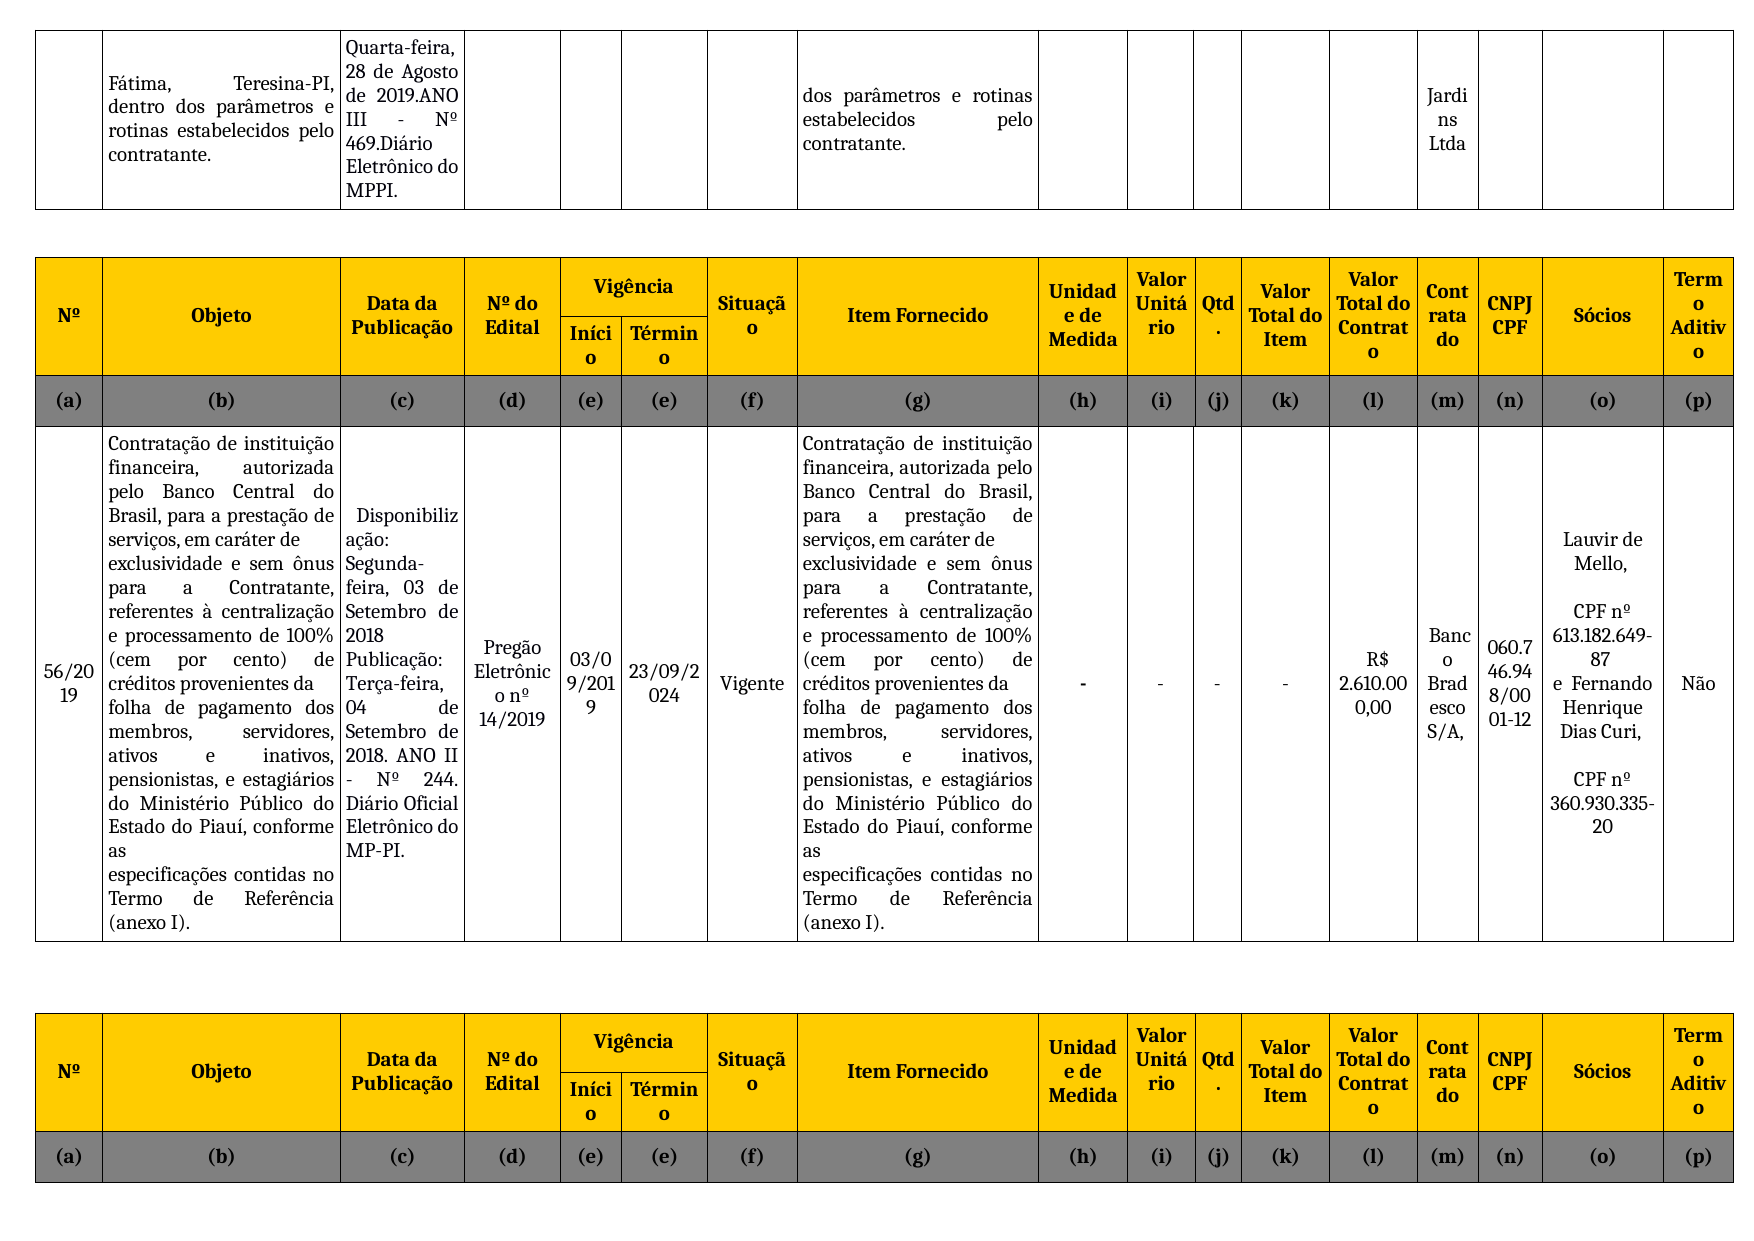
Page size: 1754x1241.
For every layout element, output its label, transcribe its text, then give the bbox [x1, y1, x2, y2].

table_cell (p) [1664, 1132, 1733, 1182]
table_header Item Fornecido [798, 1014, 1038, 1131]
table_cell [1479, 31, 1542, 209]
table_cell (b) [103, 376, 340, 426]
table_header Nº [36, 258, 102, 375]
table_header Item Fornecido [798, 258, 1038, 375]
table_cell (n) [1479, 1132, 1542, 1182]
table_cell [1330, 31, 1417, 209]
table_cell (i) [1128, 1132, 1195, 1182]
table_cell Não [1664, 427, 1733, 941]
table_header Unidade de Medida [1039, 1014, 1127, 1131]
table_header Objeto [103, 258, 340, 375]
table_header Termo Aditivo [1664, 1014, 1733, 1131]
table_cell Contratação de instituição financeira, autorizada pelo Banco Central do Brasil, para a prestação de serviços, em caráter de exclusividade e sem ônus para a Contratante, referentes à centralização e processamento de 100% (cem por cento) de créditos provenientes da folha de pagamento dos membros, servidores, ativos e inativos, pensionistas, e estagiários do Ministério Público do Estado do Piauí, conforme as especificações contidas no Termo de Referência (anexo I). [798, 427, 1038, 941]
table_cell - [1128, 31, 1193, 209]
table_cell Início [561, 317, 621, 375]
table_cell (e) [622, 1132, 707, 1182]
table_header Valor Total do Contrato [1330, 1014, 1417, 1131]
table_header Sócios [1543, 1014, 1663, 1131]
table_cell 56/2019 [36, 427, 102, 941]
table_cell [465, 31, 560, 209]
table_cell (j) [1196, 376, 1241, 426]
table_cell (a) [36, 1132, 102, 1182]
table_cell (g) [798, 1132, 1038, 1182]
table_cell [1543, 31, 1663, 209]
table_header Valor Total do Item [1242, 1014, 1329, 1131]
table_cell (j) [1196, 1132, 1241, 1182]
table_header Qtd. [1196, 1014, 1241, 1131]
table_cell (e) [622, 376, 707, 426]
table_cell (p) [1664, 376, 1733, 426]
table_cell (h) [1039, 1132, 1127, 1182]
table_header Contratado [1418, 258, 1478, 375]
table_cell 060.746.948/0001-12 [1479, 427, 1542, 941]
table_cell (e) [561, 376, 621, 426]
table_cell [561, 31, 621, 209]
table_header Data da Publicação [341, 1014, 464, 1131]
table_header Unidade de Medida [1039, 258, 1127, 375]
table_cell Início [561, 1073, 621, 1131]
table_cell - [1194, 31, 1241, 209]
table_cell (o) [1543, 376, 1663, 426]
table_cell (m) [1418, 1132, 1478, 1182]
table_header Qtd. [1196, 258, 1241, 375]
table_cell (l) [1330, 376, 1417, 426]
table_header Vigência [561, 1014, 707, 1072]
table_cell (l) [1330, 1132, 1417, 1182]
table_header Valor Unitário [1128, 258, 1195, 375]
table_header Nº do Edital [465, 1014, 560, 1131]
table_header Data da Publicação [341, 258, 464, 375]
table_header Objeto [103, 1014, 340, 1131]
table_cell dos parâmetros e rotinas estabelecidos pelo contratante. [798, 31, 1038, 209]
table_cell Término [622, 317, 707, 375]
table_cell (b) [103, 1132, 340, 1182]
table_cell R$ 2.610.000,00 [1330, 427, 1417, 941]
table_cell Pregão Eletrônico nº 14/2019 [465, 427, 560, 941]
table_cell (k) [1242, 1132, 1329, 1182]
table_cell (d) [465, 376, 560, 426]
table_header CNPJ CPF [1479, 258, 1542, 375]
table_cell (a) [36, 376, 102, 426]
table_header Nº [36, 1014, 102, 1131]
table_cell (f) [708, 376, 797, 426]
table_cell Jardins Ltda [1418, 31, 1478, 209]
table_cell (g) [798, 376, 1038, 426]
table_cell [1664, 31, 1733, 209]
table_header Valor Total do Item [1242, 258, 1329, 375]
table_cell [622, 31, 707, 209]
table_cell - [1039, 31, 1127, 209]
table_header CNPJ CPF [1479, 1014, 1542, 1131]
table_cell (h) [1039, 376, 1127, 426]
table_cell 23/09/2024 [622, 427, 707, 941]
table_cell - [1039, 427, 1127, 941]
table_cell Contratação de instituição financeira, autorizada pelo Banco Central do Brasil, para a prestação de serviços, em caráter de exclusividade e sem ônus para a Contratante, referentes à centralização e processamento de 100% (cem por cento) de créditos provenientes da folha de pagamento dos membros, servidores, ativos e inativos, pensionistas, e estagiários do Ministério Público do Estado do Piauí, conforme as especificações contidas no Termo de Referência (anexo I). [103, 427, 340, 941]
table_cell Quarta-feira, 28 de Agosto de 2019.ANO III - Nº 469.Diário Eletrônico do MPPI. [341, 31, 464, 209]
table_cell Lauvir de Mello, CPF nº 613.182.649-87 e Fernando Henrique Dias Curi, CPF nº 360.930.335-20 [1543, 427, 1663, 941]
table_cell (o) [1543, 1132, 1663, 1182]
table_cell Disponibilização: Segunda-feira, 03 de Setembro de 2018 Publicação: Terça-feira, 04 de Setembro de 2018. ANO II - Nº 244. Diário Oficial Eletrônico do MP-PI. [341, 427, 464, 941]
table_header Sócios [1543, 258, 1663, 375]
table_cell (e) [561, 1132, 621, 1182]
table_cell Fátima, Teresina-PI, dentro dos parâmetros e rotinas estabelecidos pelo contratante. [103, 31, 340, 209]
table_header Situação [708, 258, 797, 375]
table_cell (n) [1479, 376, 1542, 426]
table_cell - [1128, 427, 1193, 941]
table_cell 03/09/2019 [561, 427, 621, 941]
table_cell (i) [1128, 376, 1195, 426]
table_cell (k) [1242, 376, 1329, 426]
table_cell (c) [341, 376, 464, 426]
table_header Situação [708, 1014, 797, 1131]
table_header Valor Total do Contrato [1330, 258, 1417, 375]
table_header Contratado [1418, 1014, 1478, 1131]
table_header Valor Unitário [1128, 1014, 1195, 1131]
table_cell [36, 31, 102, 209]
table_header Nº do Edital [465, 258, 560, 375]
table_cell (d) [465, 1132, 560, 1182]
table_header Vigência [561, 258, 707, 316]
table_cell - [1242, 427, 1329, 941]
table_cell Banco Bradesco S/A, [1418, 427, 1478, 941]
table_cell [708, 31, 797, 209]
table_header Termo Aditivo [1664, 258, 1733, 375]
table_cell - [1242, 31, 1329, 209]
table_cell (c) [341, 1132, 464, 1182]
table_cell (f) [708, 1132, 797, 1182]
table_cell (m) [1418, 376, 1478, 426]
table_cell Término [622, 1073, 707, 1131]
table_cell - [1194, 427, 1241, 941]
table_cell Vigente [708, 427, 797, 941]
